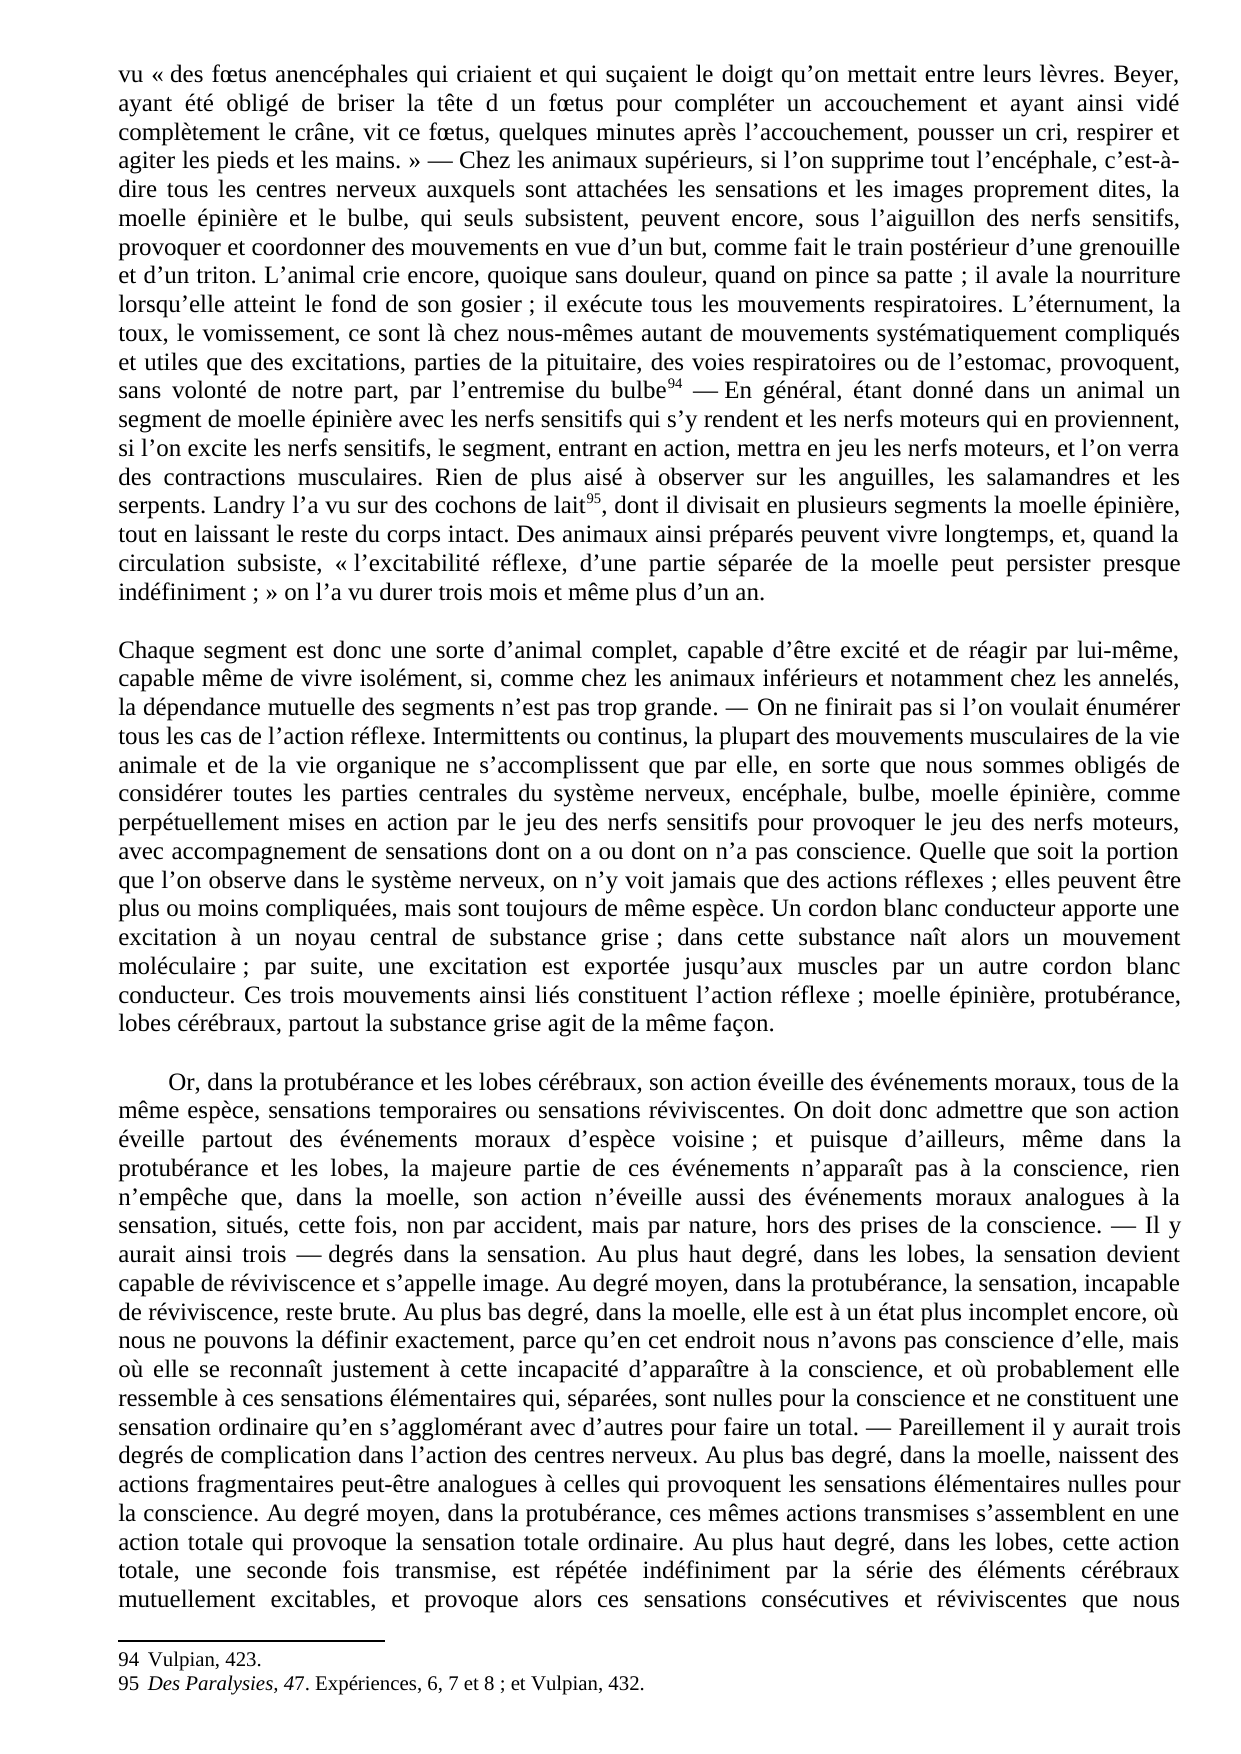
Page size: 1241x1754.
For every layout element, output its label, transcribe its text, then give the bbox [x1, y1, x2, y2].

text Or, dans la protubérance et les lobes cérébraux, son action éveille des événements moraux, tous de la même espèce, sensations temporaires ou sensations réviviscentes. On doit donc admettre que son action éveille partout des événements moraux d’espèce voisine ; et puisque d’ailleurs, même dans la protubérance et les lobes, la majeure partie de ces événements n’apparaît pas à la conscience, rien n’empêche que, dans la moelle, son action n’éveille aussi des événements moraux analogues à la sensation, situés, cette fois, non par accident, mais par nature, hors des prises de la conscience. — Il y aurait ainsi trois — degrés dans la sensation. Au plus haut degré, dans les lobes, la sensation devient capable de réviviscence et s’appelle image. Au degré moyen, dans la protubérance, la sensation, incapable de réviviscence, reste brute. Au plus bas degré, dans la moelle, elle est à un état plus incomplet encore, où nous ne pouvons la définir exactement, parce qu’en cet endroit nous n’avons pas conscience d’elle, mais où elle se reconnaît justement à cette incapacité d’apparaître à la conscience, et où probablement elle ressemble à ces sensations élémentaires qui, séparées, sont nulles pour la conscience et ne constituent une sensation ordinaire qu’en s’agglomérant avec d’autres pour faire un total. — Pareillement il y aurait trois degrés de complication dans l’action des centres nerveux. Au plus bas degré, dans la moelle, naissent des actions fragmentaires peut-être analogues à celles qui provoquent les sensations élémentaires nulles pour la conscience. Au degré moyen, dans la protubérance, ces mêmes actions transmises s’assemblent en une action totale qui provoque la sensation totale ordinaire. Au plus haut degré, dans les lobes, cette action totale, une seconde fois transmise, est répétée indéfiniment par la série des éléments cérébraux mutuellement excitables, et provoque alors ces sensations consécutives et réviviscentes que nous [118, 1067, 1181, 1613]
text Vulpian, 423. [118, 1647, 1181, 1671]
text Des Paralysies, 47. Expériences, 6, 7 et 8 ; et Vulpian, 432. [118, 1671, 1181, 1695]
text Chaque segment est donc une sorte d’animal complet, capable d’être excité et de réagir par lui-même, capable même de vivre isolément, si, comme chez les animaux inférieurs et notamment chez les annelés, la dépendance mutuelle des segments n’est pas trop grande. — On ne finirait pas si l’on voulait énumérer tous les cas de l’action réflexe. Intermittents ou continus, la plupart des mouvements musculaires de la vie animale et de la vie organique ne s’accomplissent que par elle, en sorte que nous sommes obligés de considérer toutes les parties centrales du système nerveux, encéphale, bulbe, moelle épinière, comme perpétuellement mises en action par le jeu des nerfs sensitifs pour provoquer le jeu des nerfs moteurs, avec accompagnement de sensations dont on a ou dont on n’a pas conscience. Quelle que soit la portion que l’on observe dans le système nerveux, on n’y voit jamais que des actions réflexes ; elles peuvent être plus ou moins compliquées, mais sont toujours de même espèce. Un cordon blanc conducteur apporte une excitation à un noyau central de substance grise ; dans cette substance naît alors un mouvement moléculaire ; par suite, une excitation est exportée jusqu’aux muscles par un autre cordon blanc conducteur. Ces trois mouvements ainsi liés constituent l’action réflexe ; moelle épinière, protubérance, lobes cérébraux, partout la substance grise agit de la même façon. [118, 635, 1181, 1037]
text vu « des fœtus anencéphales qui criaient et qui suçaient le doigt qu’on mettait entre leurs lèvres. Beyer, ayant été obligé de briser la tête d un fœtus pour compléter un accouchement et ayant ainsi vidé complètement le crâne, vit ce fœtus, quelques minutes après l’accouchement, pousser un cri, respirer et agiter les pieds et les mains. » — Chez les animaux supérieurs, si l’on supprime tout l’encéphale, c’est-à-dire tous les centres nerveux auxquels sont attachées les sensations et les images proprement dites, la moelle épinière et le bulbe, qui seuls subsistent, peuvent encore, sous l’aiguillon des nerfs sensitifs, provoquer et coordonner des mouvements en vue d’un but, comme fait le train postérieur d’une grenouille et d’un triton. L’animal crie encore, quoique sans douleur, quand on pince sa patte ; il avale la nourriture lorsqu’elle atteint le fond de son gosier ; il exécute tous les mouvements respiratoires. L’éternument, la toux, le vomissement, ce sont là chez nous-mêmes autant de mouvements systématiquement compliqués et utiles que des excitations, parties de la pituitaire, des voies respiratoires ou de l’estomac, provoquent, sans volonté de notre part, par l’entremise du bulbe — En général, étant donné dans un animal un segment de moelle épinière avec les nerfs sensitifs qui s’y rendent et les nerfs moteurs qui en proviennent, si l’on excite les nerfs sensitifs, le segment, entrant en action, mettra en jeu les nerfs moteurs, et l’on verra des contractions musculaires. Rien de plus aisé à observer sur les anguilles, les salamandres et les serpents. Landry l’a vu sur des cochons de lait, dont il divisait en plusieurs segments la moelle épinière, tout en laissant le reste du corps intact. Des animaux ainsi préparés peuvent vivre longtemps, et, quand la circulation subsiste, « l’excitabilité réflexe, d’une partie séparée de la moelle peut persister presque indéfiniment ; » on l’a vu durer trois mois et même plus d’un an. [118, 59, 1181, 605]
